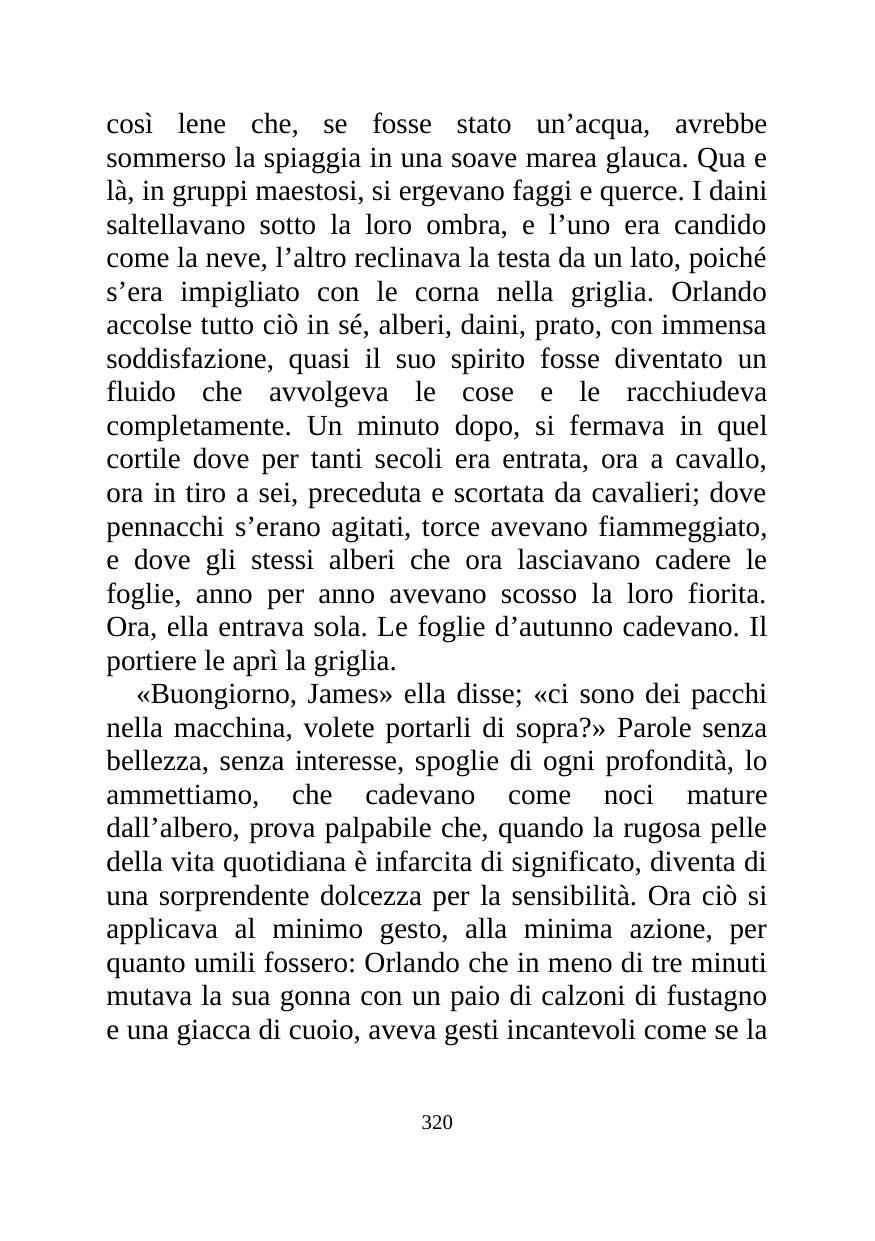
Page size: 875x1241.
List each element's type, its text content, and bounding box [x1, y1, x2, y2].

text così lene che, se fosse stato un’acqua, avrebbe sommerso la spiaggia in una soave marea glauca. Qua e là, in gruppi maestosi, si ergevano faggi e querce. I daini saltellavano sotto la loro ombra, e l’uno era candido come la neve, l’altro reclinava la testa da un lato, poiché s’era impigliato con le corna nella griglia. Orlando accolse tutto ciò in sé, alberi, daini, prato, con immensa soddisfazione, quasi il suo spirito fosse diventato un fluido che avvolgeva le cose e le racchiudeva completamente. Un minuto dopo, si fermava in quel cortile dove per tanti secoli era entrata, ora a cavallo, ora in tiro a sei, preceduta e scortata da cavalieri; dove pennacchi s’erano agitati, torce avevano fiammeggiato, e dove gli stessi alberi che ora lasciavano cadere le foglie, anno per anno avevano scosso la loro fiorita. Ora, ella entrava sola. Le foglie d’autunno cadevano. Il portiere le aprì la griglia. [106, 106, 768, 676]
text «Buongiorno, James» ella disse; «ci sono dei pacchi nella macchina, volete portarli di sopra?» Parole senza bellezza, senza interesse, spoglie di ogni profondità, lo ammettiamo, che cadevano come noci mature dall’albero, prova palpabile che, quando la rugosa pelle della vita quotidiana è infarcita di significato, diventa di una sorprendente dolcezza per la sensibilità. Ora ciò si applicava al minimo gesto, alla minima azione, per quanto umili fossero: Orlando che in meno di tre minuti mutava la sua gonna con un paio di calzoni di fustagno e una giacca di cuoio, aveva gesti incantevoli come se la [106, 676, 768, 1045]
